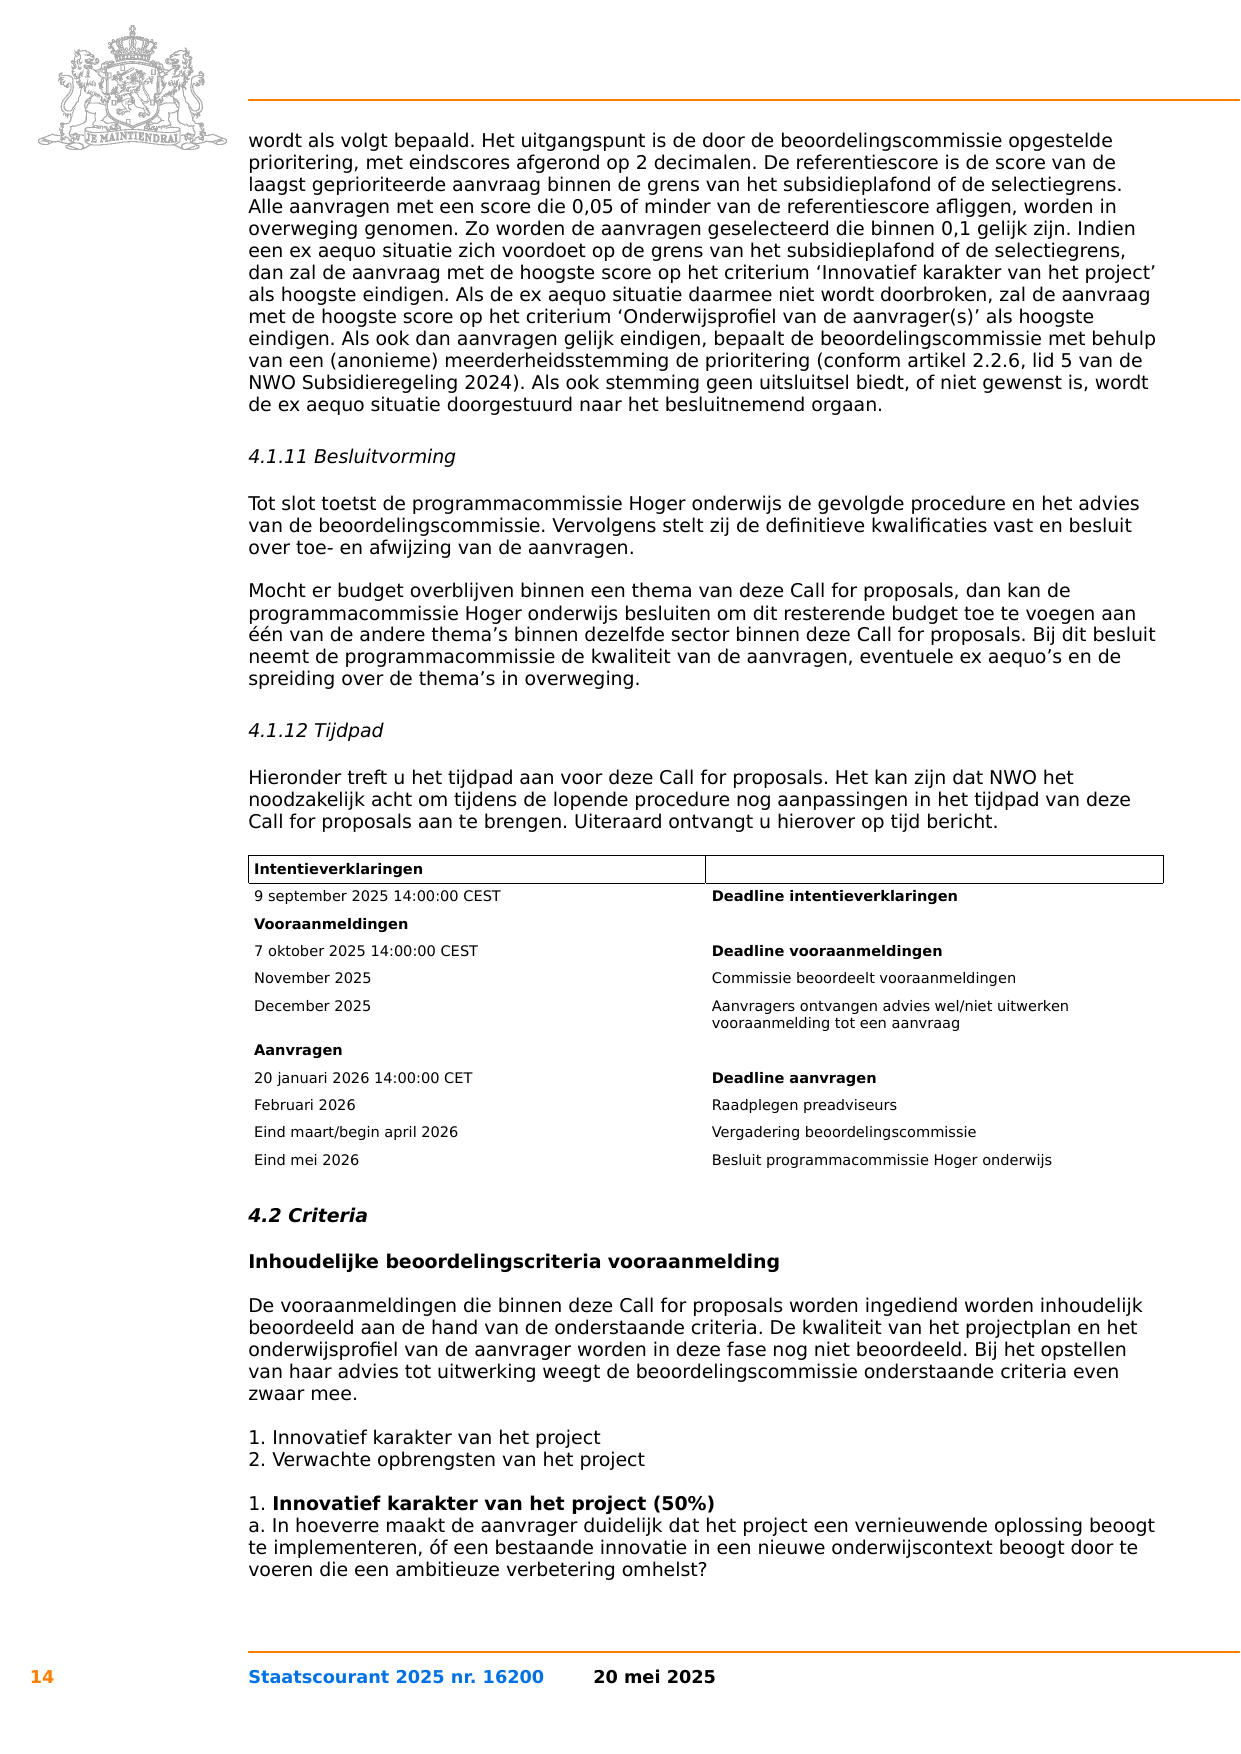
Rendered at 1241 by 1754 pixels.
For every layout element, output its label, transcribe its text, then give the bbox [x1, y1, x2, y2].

subtitle 4.1.12 Tijdpad [248, 720, 1163, 742]
table_cell Vergadering beoordelingscommissie [706, 1120, 1163, 1146]
text De vooraanmeldingen die binnen deze Call for proposals worden ingediend worden inhoudelijk beoordeeld aan de hand van de onderstaande criteria. De kwaliteit van het projectplan en het onderwijsprofiel van de aanvrager worden in deze fase nog niet beoordeeld. Bij het opstellen van haar advies tot uitwerking weegt de beoordelingscommissie onderstaande criteria even zwaar mee. [248, 1295, 1163, 1405]
table_cell Aanvragen [249, 1038, 705, 1064]
table_cell Deadline intentieverklaringen [706, 884, 1163, 910]
text 2. Verwachte opbrengsten van het project [248, 1449, 1163, 1471]
text wordt als volgt bepaald. Het uitgangspunt is de door de beoordelingscommissie opgestelde prioritering, met eindscores afgerond op 2 decimalen. De referentiescore is de score van de laagst geprioriteerde aanvraag binnen de grens van het subsidieplafond of de selectiegrens. Alle aanvragen met een score die 0,05 of minder van de referentiescore afliggen, worden in overweging genomen. Zo worden de aanvragen geselecteerd die binnen 0,1 gelijk zijn. Indien een ex aequo situatie zich voordoet op de grens van het subsidieplafond of de selectiegrens, dan zal de aanvraag met de hoogste score op het criterium ‘Innovatief karakter van het project’ als hoogste eindigen. Als de ex aequo situatie daarmee niet wordt doorbroken, zal de aanvraag met de hoogste score op het criterium ‘Onderwijsprofiel van de aanvrager(s)’ als hoogste eindigen. Als ook dan aanvragen gelijk eindigen, bepaalt de beoordelingscommissie met behulp van een (anonieme) meerderheidsstemming de prioritering (conform artikel 2.2.6, lid 5 van de NWO Subsidieregeling 2024). Als ook stemming geen uitsluitsel biedt, of niet gewenst is, wordt de ex aequo situatie doorgestuurd naar het besluitnemend orgaan. [248, 130, 1163, 416]
text 1. Innovatief karakter van het project (50%) [248, 1493, 1163, 1515]
table_cell Deadline aanvragen [706, 1065, 1163, 1091]
text Hieronder treft u het tijdpad aan voor deze Call for proposals. Het kan zijn dat NWO het noodzakelijk acht om tijdens de lopende procedure nog aanpassingen in het tijdpad van deze Call for proposals aan te brengen. Uiteraard ontvangt u hierover op tijd bericht. [248, 767, 1163, 833]
table_cell 9 september 2025 14:00:00 CEST [249, 884, 705, 910]
table_cell Raadplegen preadviseurs [706, 1092, 1163, 1119]
table_cell 7 oktober 2025 14:00:00 CEST [249, 938, 705, 965]
subtitle Inhoudelijke beoordelingscriteria vooraanmelding [248, 1251, 1163, 1273]
table_cell Commissie beoordeelt vooraanmeldingen [706, 966, 1163, 992]
subtitle 4.2 Criteria [248, 1204, 1163, 1226]
table_cell Eind maart/begin april 2026 [249, 1120, 705, 1146]
table_cell Vooraanmeldingen [249, 911, 705, 937]
text a. In hoeverre maakt de aanvrager duidelijk dat het project een vernieuwende oplossing beoogt te implementeren, óf een bestaande innovatie in een nieuwe onderwijscontext beoogt door te voeren die een ambitieuze verbetering omhelst? [248, 1515, 1163, 1581]
table_cell Deadline vooraanmeldingen [706, 938, 1163, 965]
table_cell Besluit programmacommissie Hoger onderwijs [706, 1147, 1163, 1173]
table_cell December 2025 [249, 993, 705, 1036]
text Mocht er budget overblijven binnen een thema van deze Call for proposals, dan kan de programmacommissie Hoger onderwijs besluiten om dit resterende budget toe te voegen aan één van de andere thema’s binnen dezelfde sector binnen deze Call for proposals. Bij dit besluit neemt de programmacommissie de kwaliteit van de aanvragen, eventuele ex aequo’s en de spreiding over de thema’s in overweging. [248, 580, 1163, 690]
table_cell Aanvragers ontvangen advies wel/niet uitwerken vooraanmelding tot een aanvraag [706, 993, 1163, 1036]
text Tot slot toetst de programmacommissie Hoger onderwijs de gevolgde procedure en het advies van de beoordelingscommissie. Vervolgens stelt zij de definitieve kwalificaties vast en besluit over toe- en afwijzing van de aanvragen. [248, 493, 1163, 558]
table_header [706, 856, 1163, 882]
table_cell [706, 1038, 1163, 1064]
picture [38, 25, 227, 150]
text 1. Innovatief karakter van het project [248, 1427, 1163, 1449]
table_cell November 2025 [249, 966, 705, 992]
table_cell [706, 911, 1163, 937]
subtitle 4.1.11 Besluitvorming [248, 446, 1163, 468]
table_cell Februari 2026 [249, 1092, 705, 1119]
table_header Intentieverklaringen [249, 856, 705, 882]
table_cell Eind mei 2026 [249, 1147, 705, 1173]
table_cell 20 januari 2026 14:00:00 CET [249, 1065, 705, 1091]
